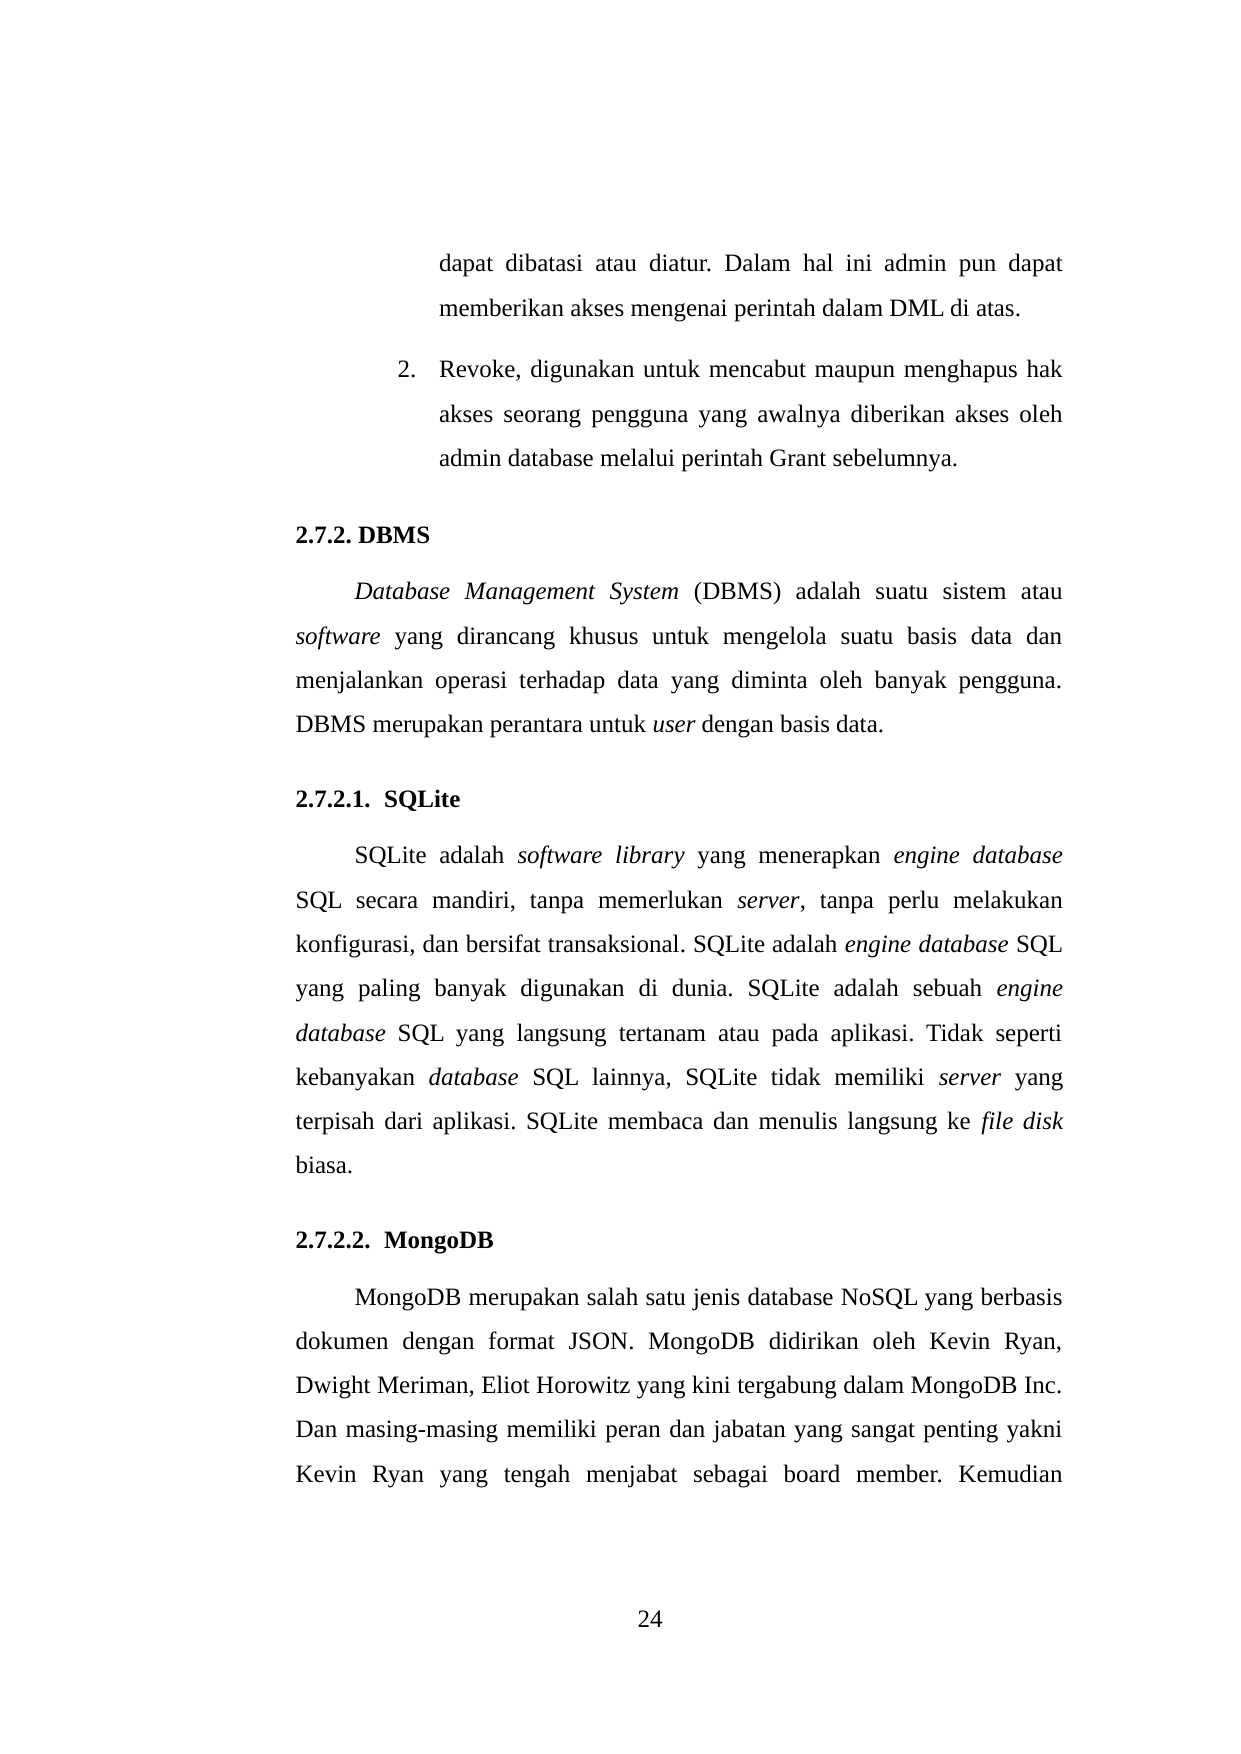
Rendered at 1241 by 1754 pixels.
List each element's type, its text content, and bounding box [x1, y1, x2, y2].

subtitle MongoDB [295, 1213, 1063, 1257]
list Revoke, digunakan untuk mencabut maupun menghapus hak akses seorang pengguna yang awalnya diberikan akses oleh admin database melalui perintah Grant sebelumnya. [397, 342, 1063, 475]
list dapat dibatasi atau diatur. Dalam hal ini admin pun dapat memberikan akses mengenai perintah dalam DML di atas. [397, 236, 1063, 325]
text MongoDB merupakan salah satu jenis database NoSQL yang berbasis dokumen dengan format JSON. MongoDB didirikan oleh Kevin Ryan, Dwight Meriman, Eliot Horowitz yang kini tergabung dalam MongoDB Inc. Dan masing-masing memiliki peran dan jabatan yang sangat penting yakni Kevin Ryan yang tengah menjabat sebagai board member. Kemudian [295, 1269, 1063, 1491]
text Database Management System (DBMS) adalah suatu sistem atau software yang dirancang khusus untuk mengelola suatu basis data dan menjalankan operasi terhadap data yang diminta oleh banyak pengguna. DBMS merupakan perantara untuk user dengan basis data. [295, 564, 1063, 741]
text SQLite adalah software library yang menerapkan engine database SQL secara mandiri, tanpa memerlukan server, tanpa perlu melakukan konfigurasi, dan bersifat transaksional. SQLite adalah engine database SQL yang paling banyak digunakan di dunia. SQLite adalah sebuah engine database SQL yang langsung tertanam atau pada aplikasi. Tidak seperti kebanyakan database SQL lainnya, SQLite tidak memiliki server yang terpisah dari aplikasi. SQLite membaca dan menulis langsung ke file disk biasa. [295, 828, 1063, 1183]
subtitle DBMS [295, 508, 1063, 552]
subtitle SQLite [295, 772, 1063, 816]
